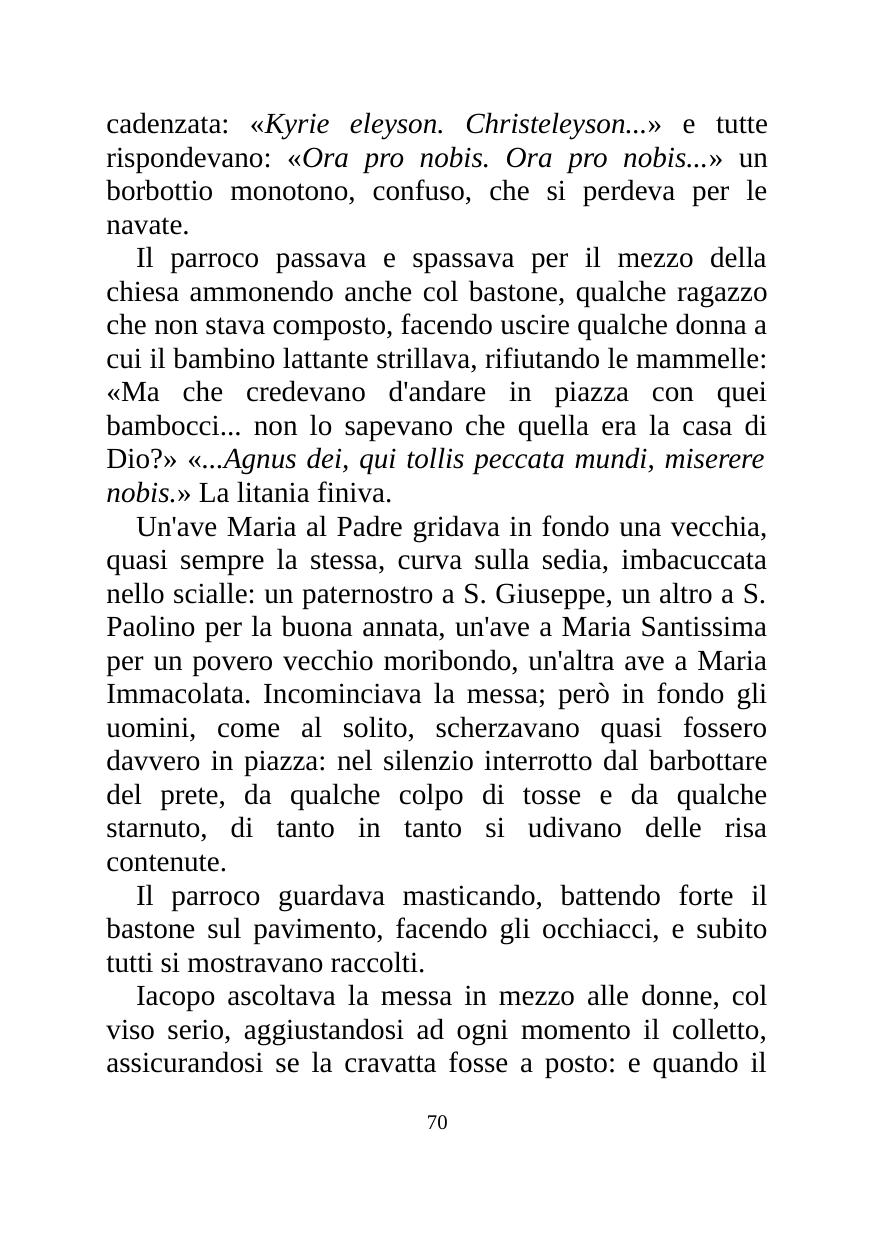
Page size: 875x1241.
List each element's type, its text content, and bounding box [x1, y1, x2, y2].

text cadenzata: «Kyrie eleyson. Christeleyson...» e tutte rispondevano: «Ora pro nobis. Ora pro nobis...» un borbottio monotono, confuso, che si perdeva per le navate. [106, 106, 768, 240]
text Il parroco guardava masticando, battendo forte il bastone sul pavimento, facendo gli occhiacci, e subito tutti si mostravano raccolti. [106, 878, 768, 978]
text Il parroco passava e spassava per il mezzo della chiesa ammonendo anche col bastone, qualche ragazzo che non stava composto, facendo uscire qualche donna a cui il bambino lattante strillava, rifiutando le mammelle: «Ma che credevano d'andare in piazza con quei bambocci... non lo sapevano che quella era la casa di Dio?» «...Agnus dei, qui tollis peccata mundi, miserere nobis.» La litania finiva. [106, 240, 768, 509]
text Iacopo ascoltava la messa in mezzo alle donne, col viso serio, aggiustandosi ad ogni momento il colletto, assicurandosi se la cravatta fosse a posto: e quando il [106, 978, 768, 1079]
text Un'ave Maria al Padre gridava in fondo una vecchia, quasi sempre la stessa, curva sulla sedia, imbacuccata nello scialle: un paternostro a S. Giuseppe, un altro a S. Paolino per la buona annata, un'ave a Maria Santissima per un povero vecchio moribondo, un'altra ave a Maria Immacolata. Incominciava la messa; però in fondo gli uomini, come al solito, scherzavano quasi fossero davvero in piazza: nel silenzio interrotto dal barbottare del prete, da qualche colpo di tosse e da qualche starnuto, di tanto in tanto si udivano delle risa contenute. [106, 509, 768, 878]
